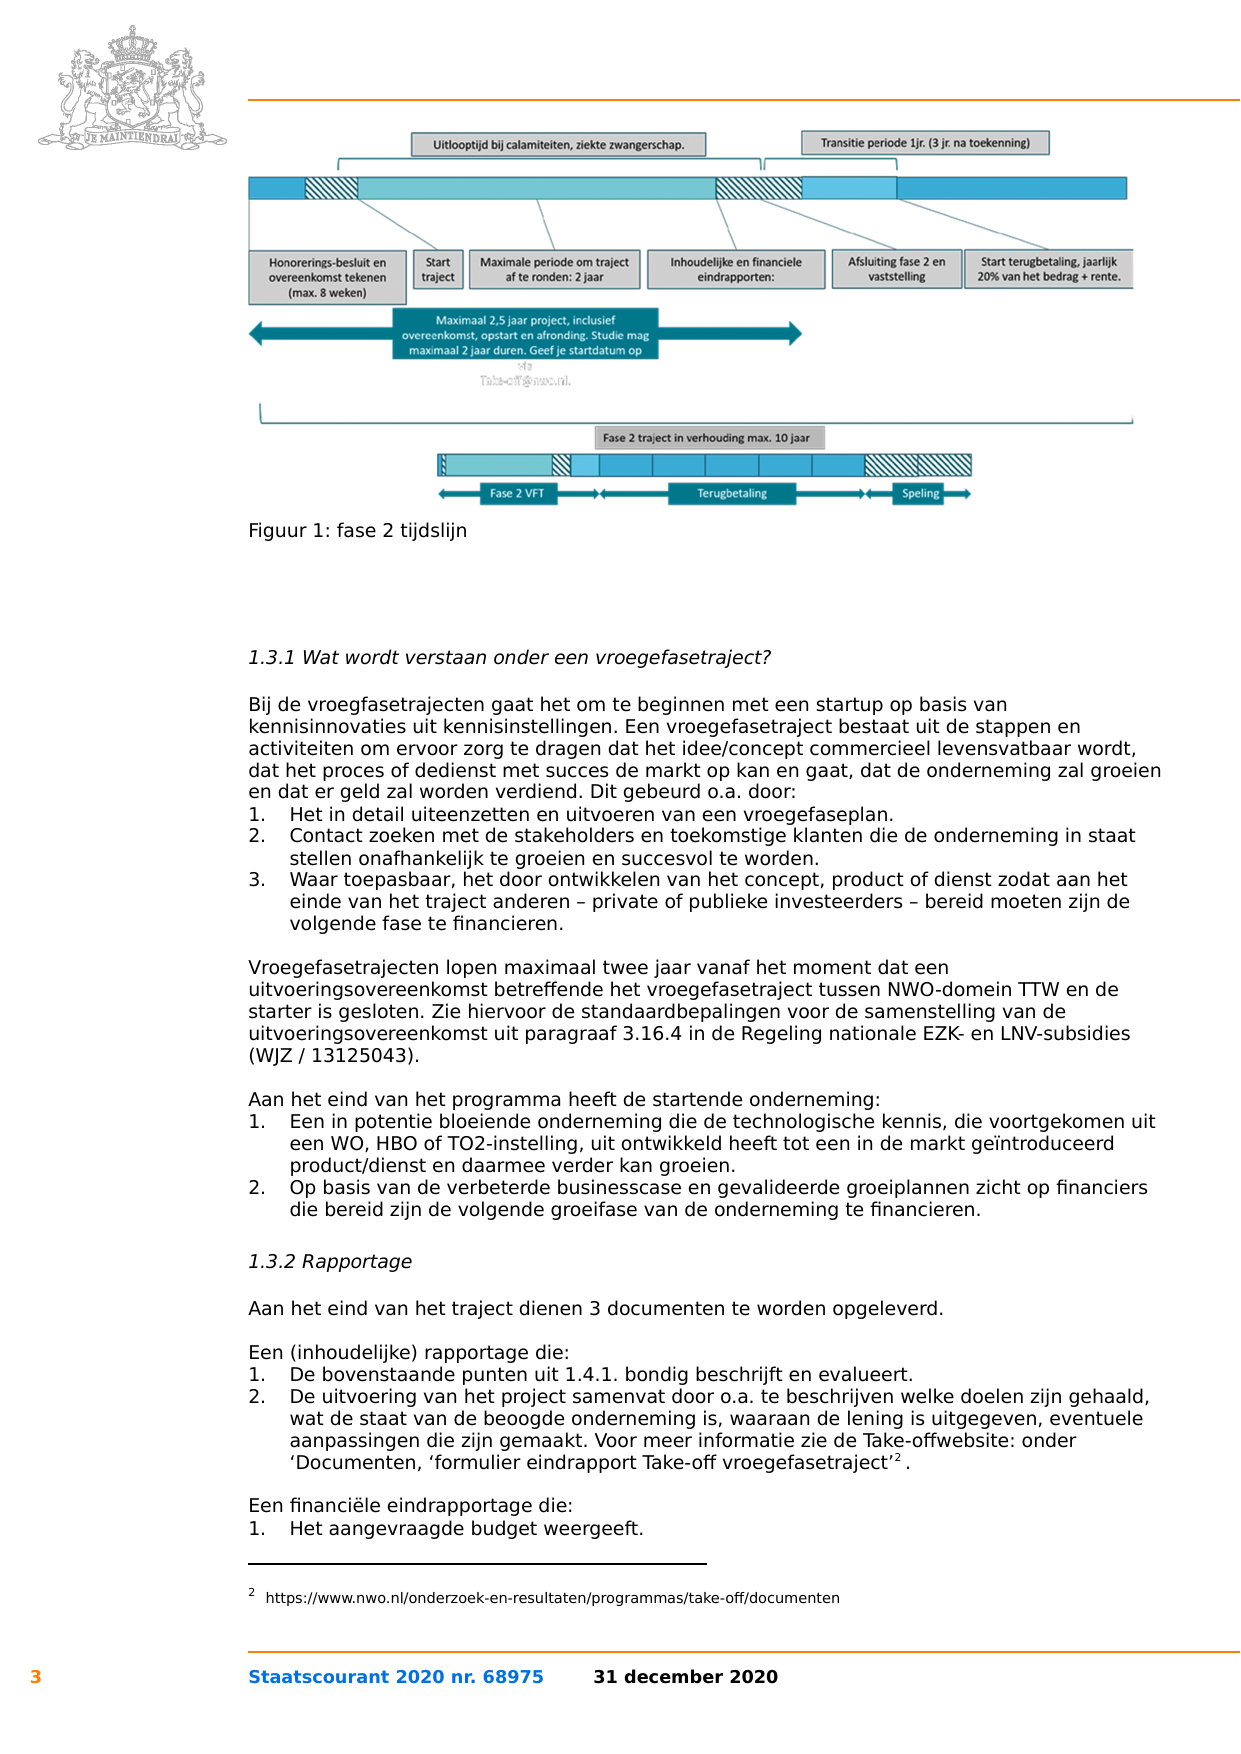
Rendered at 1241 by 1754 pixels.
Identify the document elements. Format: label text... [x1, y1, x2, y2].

subtitle 1.3.1 Wat wordt verstaan onder een vroegefasetraject? [248, 647, 1163, 668]
text Aan het eind van het traject dienen 3 documenten te worden opgeleverd. [248, 1298, 1163, 1320]
text 1. De bovenstaande punten uit 1.4.1. bondig beschrijft en evalueert. [248, 1364, 1163, 1386]
text https://www.nwo.nl/onderzoek-en-resultaten/programmas/take-off/documenten [248, 1586, 1163, 1608]
text Aan het eind van het programma heeft de startende onderneming: [248, 1089, 1163, 1111]
text Een financiële eindrapportage die: [248, 1495, 1163, 1517]
text 2. Contact zoeken met de stakeholders en toekomstige klanten die de onderneming in staat stellen onafhankelijk te groeien en succesvol te worden. [248, 825, 1163, 869]
text Bij de vroegfasetrajecten gaat het om te beginnen met een startup op basis van kennisinnovaties uit kennisinstellingen. Een vroegefasetraject bestaat uit de stappen en activiteiten om ervoor zorg te dragen dat het idee/concept commercieel levensvatbaar wordt, dat het proces of dedienst met succes de markt op kan en gaat, dat de onderneming zal groeien en dat er geld zal worden verdiend. Dit gebeurd o.a. door: [248, 693, 1163, 803]
text 2. Op basis van de verbeterde businesscase en gevalideerde groeiplannen zicht op financiers die bereid zijn de volgende groeifase van de onderneming te financieren. [248, 1177, 1163, 1221]
text 1. Het in detail uiteenzetten en uitvoeren van een vroegefaseplan. [248, 803, 1163, 825]
subtitle 1.3.2 Rapportage [248, 1251, 1163, 1273]
text Een (inhoudelijke) rapportage die: [248, 1342, 1163, 1364]
text 1. Het aangevraagde budget weergeeft. [248, 1517, 1163, 1539]
text Figuur 1: fase 2 tijdslijn [248, 519, 1134, 542]
text Vroegefasetrajecten lopen maximaal twee jaar vanaf het moment dat een uitvoeringsovereenkomst betreffende het vroegefasetraject tussen NWO-domein TTW en de starter is gesloten. Zie hiervoor de standaardbepalingen voor de samenstelling van de uitvoeringsovereenkomst uit paragraaf 3.16.4 in de Regeling nationale EZK- en LNV-subsidies (WJZ / 13125043). [248, 957, 1163, 1067]
picture [248, 130, 1134, 508]
text 1. Een in potentie bloeiende onderneming die de technologische kennis, die voortgekomen uit een WO, HBO of TO2-instelling, uit ontwikkeld heeft tot een in de markt geïntroduceerd product/dienst en daarmee verder kan groeien. [248, 1111, 1163, 1177]
text 3. Waar toepasbaar, het door ontwikkelen van het concept, product of dienst zodat aan het einde van het traject anderen – private of publieke investeerders – bereid moeten zijn de volgende fase te financieren. [248, 869, 1163, 935]
text 2. De uitvoering van het project samenvat door o.a. te beschrijven welke doelen zijn gehaald, wat de staat van de beoogde onderneming is, waaraan de lening is uitgegeven, eventuele aanpassingen die zijn gemaakt. Voor meer informatie zie de Take-offwebsite: onder ‘Documenten, ‘formulier eindrapport Take-off vroegefasetraject’. [248, 1386, 1163, 1473]
picture [38, 25, 227, 150]
